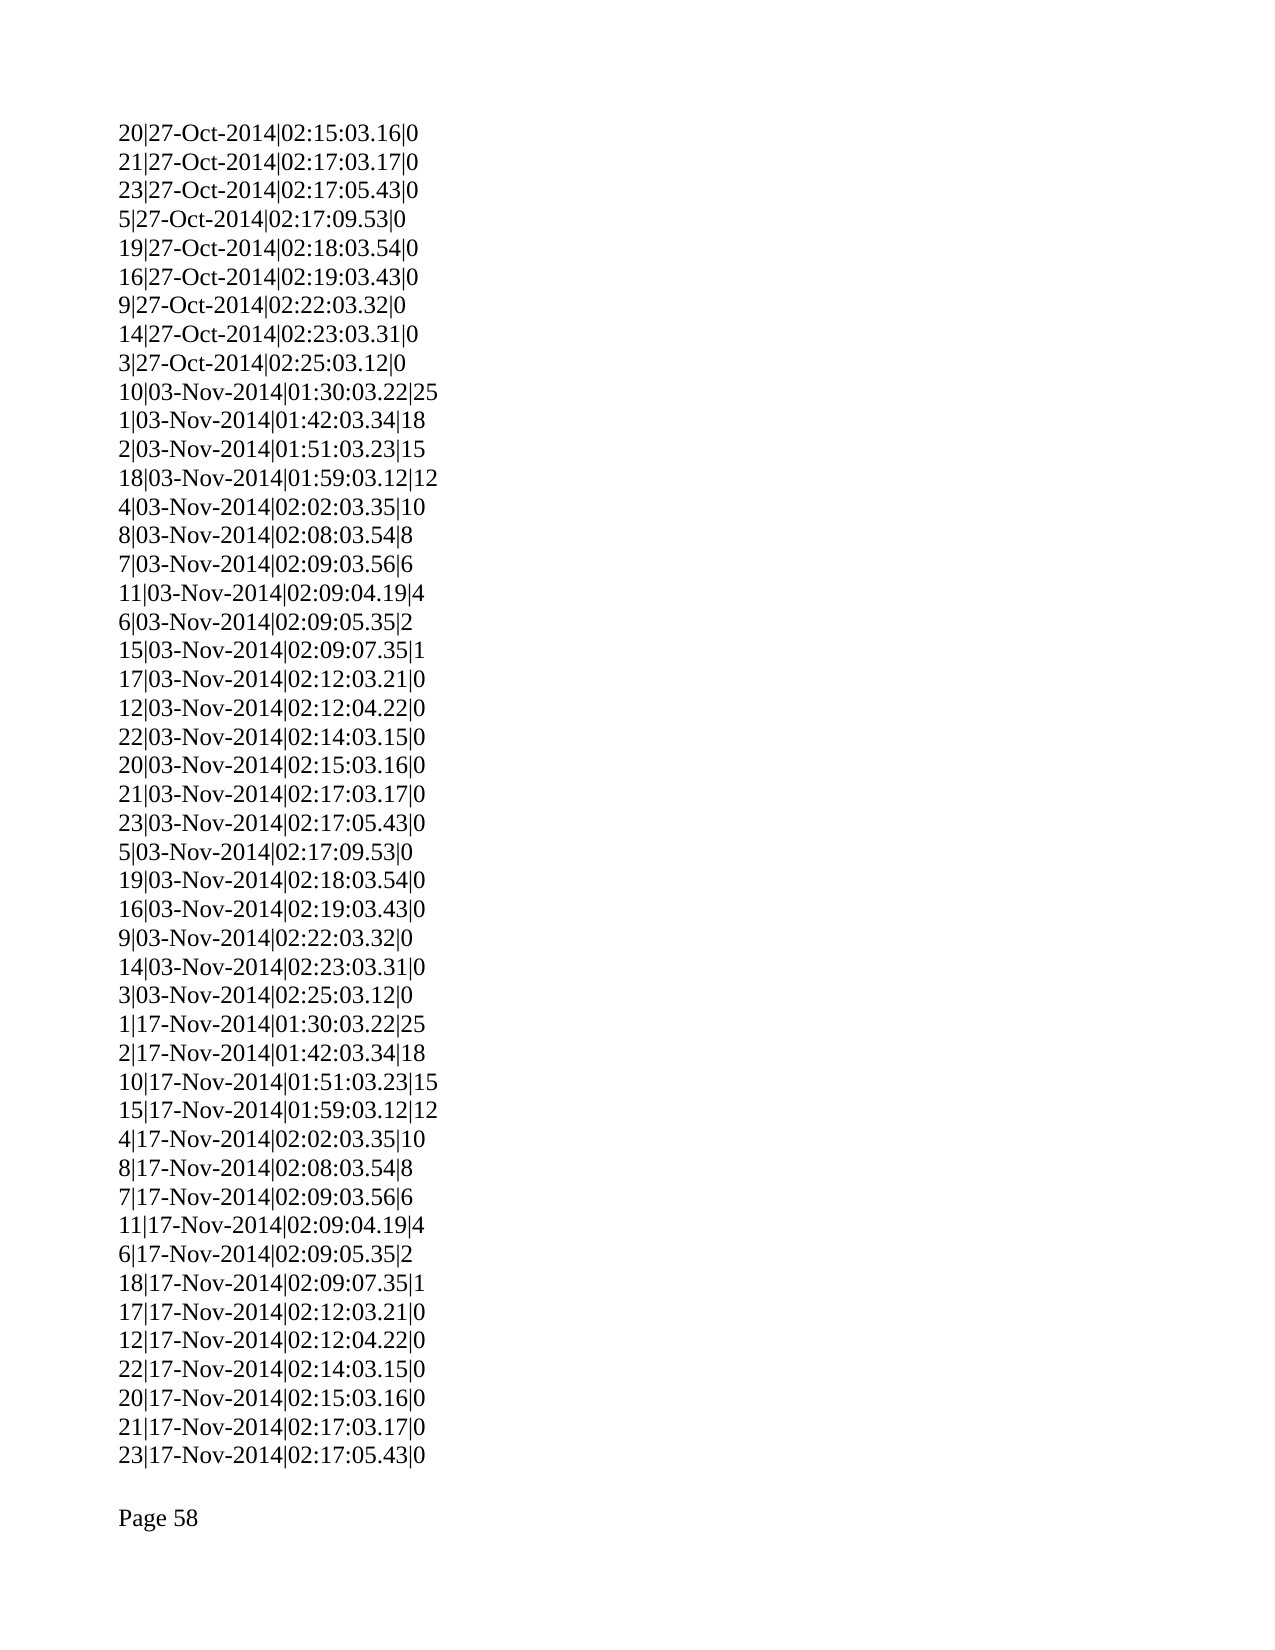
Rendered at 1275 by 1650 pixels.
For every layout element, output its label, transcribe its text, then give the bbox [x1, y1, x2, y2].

text 6|17-Nov-2014|02:09:05.35|2 [118, 1239, 1157, 1268]
text 14|27-Oct-2014|02:23:03.31|0 [118, 319, 1157, 348]
text 14|03-Nov-2014|02:23:03.31|0 [118, 952, 1157, 981]
text 5|27-Oct-2014|02:17:09.53|0 [118, 204, 1157, 233]
text 3|27-Oct-2014|02:25:03.12|0 [118, 348, 1157, 377]
text 18|03-Nov-2014|01:59:03.12|12 [118, 463, 1157, 492]
text 22|17-Nov-2014|02:14:03.15|0 [118, 1354, 1157, 1383]
text 10|17-Nov-2014|01:51:03.23|15 [118, 1067, 1157, 1096]
text 4|17-Nov-2014|02:02:03.35|10 [118, 1124, 1157, 1153]
text 7|17-Nov-2014|02:09:03.56|6 [118, 1182, 1157, 1211]
text 12|17-Nov-2014|02:12:04.22|0 [118, 1326, 1157, 1354]
text 22|03-Nov-2014|02:14:03.15|0 [118, 722, 1157, 751]
text 23|27-Oct-2014|02:17:05.43|0 [118, 176, 1157, 204]
text 7|03-Nov-2014|02:09:03.56|6 [118, 549, 1157, 578]
text 16|03-Nov-2014|02:19:03.43|0 [118, 894, 1157, 923]
text 15|17-Nov-2014|01:59:03.12|12 [118, 1096, 1157, 1124]
text 20|03-Nov-2014|02:15:03.16|0 [118, 751, 1157, 779]
text 21|03-Nov-2014|02:17:03.17|0 [118, 779, 1157, 808]
text 12|03-Nov-2014|02:12:04.22|0 [118, 693, 1157, 722]
text 9|03-Nov-2014|02:22:03.32|0 [118, 923, 1157, 952]
text 23|03-Nov-2014|02:17:05.43|0 [118, 808, 1157, 837]
text 8|03-Nov-2014|02:08:03.54|8 [118, 521, 1157, 549]
text 2|03-Nov-2014|01:51:03.23|15 [118, 434, 1157, 463]
text 21|17-Nov-2014|02:17:03.17|0 [118, 1412, 1157, 1441]
text 8|17-Nov-2014|02:08:03.54|8 [118, 1153, 1157, 1182]
text 9|27-Oct-2014|02:22:03.32|0 [118, 291, 1157, 319]
text 5|03-Nov-2014|02:17:09.53|0 [118, 837, 1157, 866]
text 23|17-Nov-2014|02:17:05.43|0 [118, 1441, 1157, 1469]
text 1|03-Nov-2014|01:42:03.34|18 [118, 406, 1157, 434]
text 19|03-Nov-2014|02:18:03.54|0 [118, 866, 1157, 894]
text 20|17-Nov-2014|02:15:03.16|0 [118, 1383, 1157, 1412]
text 15|03-Nov-2014|02:09:07.35|1 [118, 636, 1157, 664]
text 17|17-Nov-2014|02:12:03.21|0 [118, 1297, 1157, 1326]
text 17|03-Nov-2014|02:12:03.21|0 [118, 664, 1157, 693]
text 18|17-Nov-2014|02:09:07.35|1 [118, 1268, 1157, 1297]
text 11|03-Nov-2014|02:09:04.19|4 [118, 578, 1157, 607]
text 4|03-Nov-2014|02:02:03.35|10 [118, 492, 1157, 521]
text 16|27-Oct-2014|02:19:03.43|0 [118, 262, 1157, 291]
text 21|27-Oct-2014|02:17:03.17|0 [118, 147, 1157, 176]
text 3|03-Nov-2014|02:25:03.12|0 [118, 981, 1157, 1009]
text 10|03-Nov-2014|01:30:03.22|25 [118, 377, 1157, 406]
text 6|03-Nov-2014|02:09:05.35|2 [118, 607, 1157, 636]
text 20|27-Oct-2014|02:15:03.16|0 [118, 118, 1157, 147]
text 11|17-Nov-2014|02:09:04.19|4 [118, 1211, 1157, 1239]
text 1|17-Nov-2014|01:30:03.22|25 [118, 1009, 1157, 1038]
text 19|27-Oct-2014|02:18:03.54|0 [118, 233, 1157, 262]
text 2|17-Nov-2014|01:42:03.34|18 [118, 1038, 1157, 1067]
